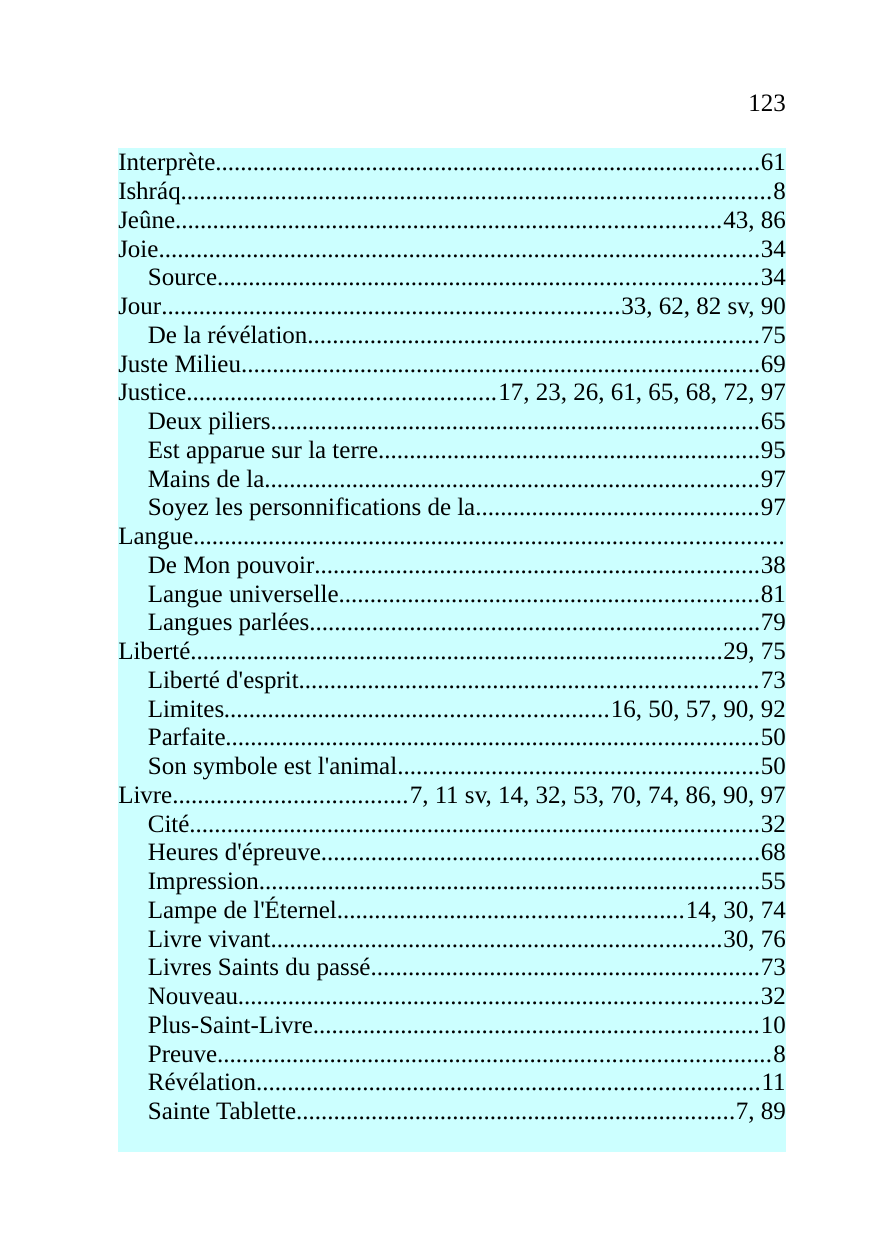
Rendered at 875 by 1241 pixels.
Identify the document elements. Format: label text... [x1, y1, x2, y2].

text Est apparue sur la terre 95 [148, 435, 786, 464]
text Nouveau 32 [148, 981, 786, 1010]
text Livres Saints du passé 73 [148, 952, 786, 981]
text Interprète 61 [118, 147, 786, 176]
text Langue [118, 521, 786, 550]
text Livre 7, 11 sv, 14, 32, 53, 70, 74, 86, 90, 97 [118, 780, 786, 809]
text De la révélation 75 [148, 320, 786, 349]
text Soyez les personnifications de la 97 [148, 492, 786, 521]
text Ishráq 8 [118, 176, 786, 205]
text Langues parlées 79 [148, 607, 786, 636]
text Mains de la 97 [148, 464, 786, 492]
text Lampe de l'Éternel 14, 30, 74 [148, 895, 786, 924]
text Son symbole est l'animal 50 [148, 751, 786, 780]
text Joie 34 [118, 234, 786, 262]
text Impression 55 [148, 866, 786, 895]
text Jeûne 43, 86 [118, 205, 786, 234]
text Parfaite 50 [148, 722, 786, 751]
text Sainte Tablette 7, 89 [148, 1096, 786, 1125]
text Justice 17, 23, 26, 61, 65, 68, 72, 97 [118, 377, 786, 406]
text Juste Milieu 69 [118, 349, 786, 377]
text Limites 16, 50, 57, 90, 92 [148, 694, 786, 722]
text De Mon pouvoir 38 [148, 550, 786, 579]
text Liberté 29, 75 [118, 636, 786, 665]
text Liberté d'esprit 73 [148, 665, 786, 694]
text Révélation 11 [148, 1067, 786, 1096]
text Livre vivant 30, 76 [148, 924, 786, 952]
text Cité 32 [148, 809, 786, 837]
text Jour 33, 62, 82 sv, 90 [118, 291, 786, 320]
text Heures d'épreuve 68 [148, 837, 786, 866]
text Langue universelle 81 [148, 579, 786, 607]
text Plus-Saint-Livre 10 [148, 1010, 786, 1039]
text Deux piliers 65 [148, 406, 786, 435]
text Source 34 [148, 262, 786, 291]
text Preuve 8 [148, 1039, 786, 1067]
